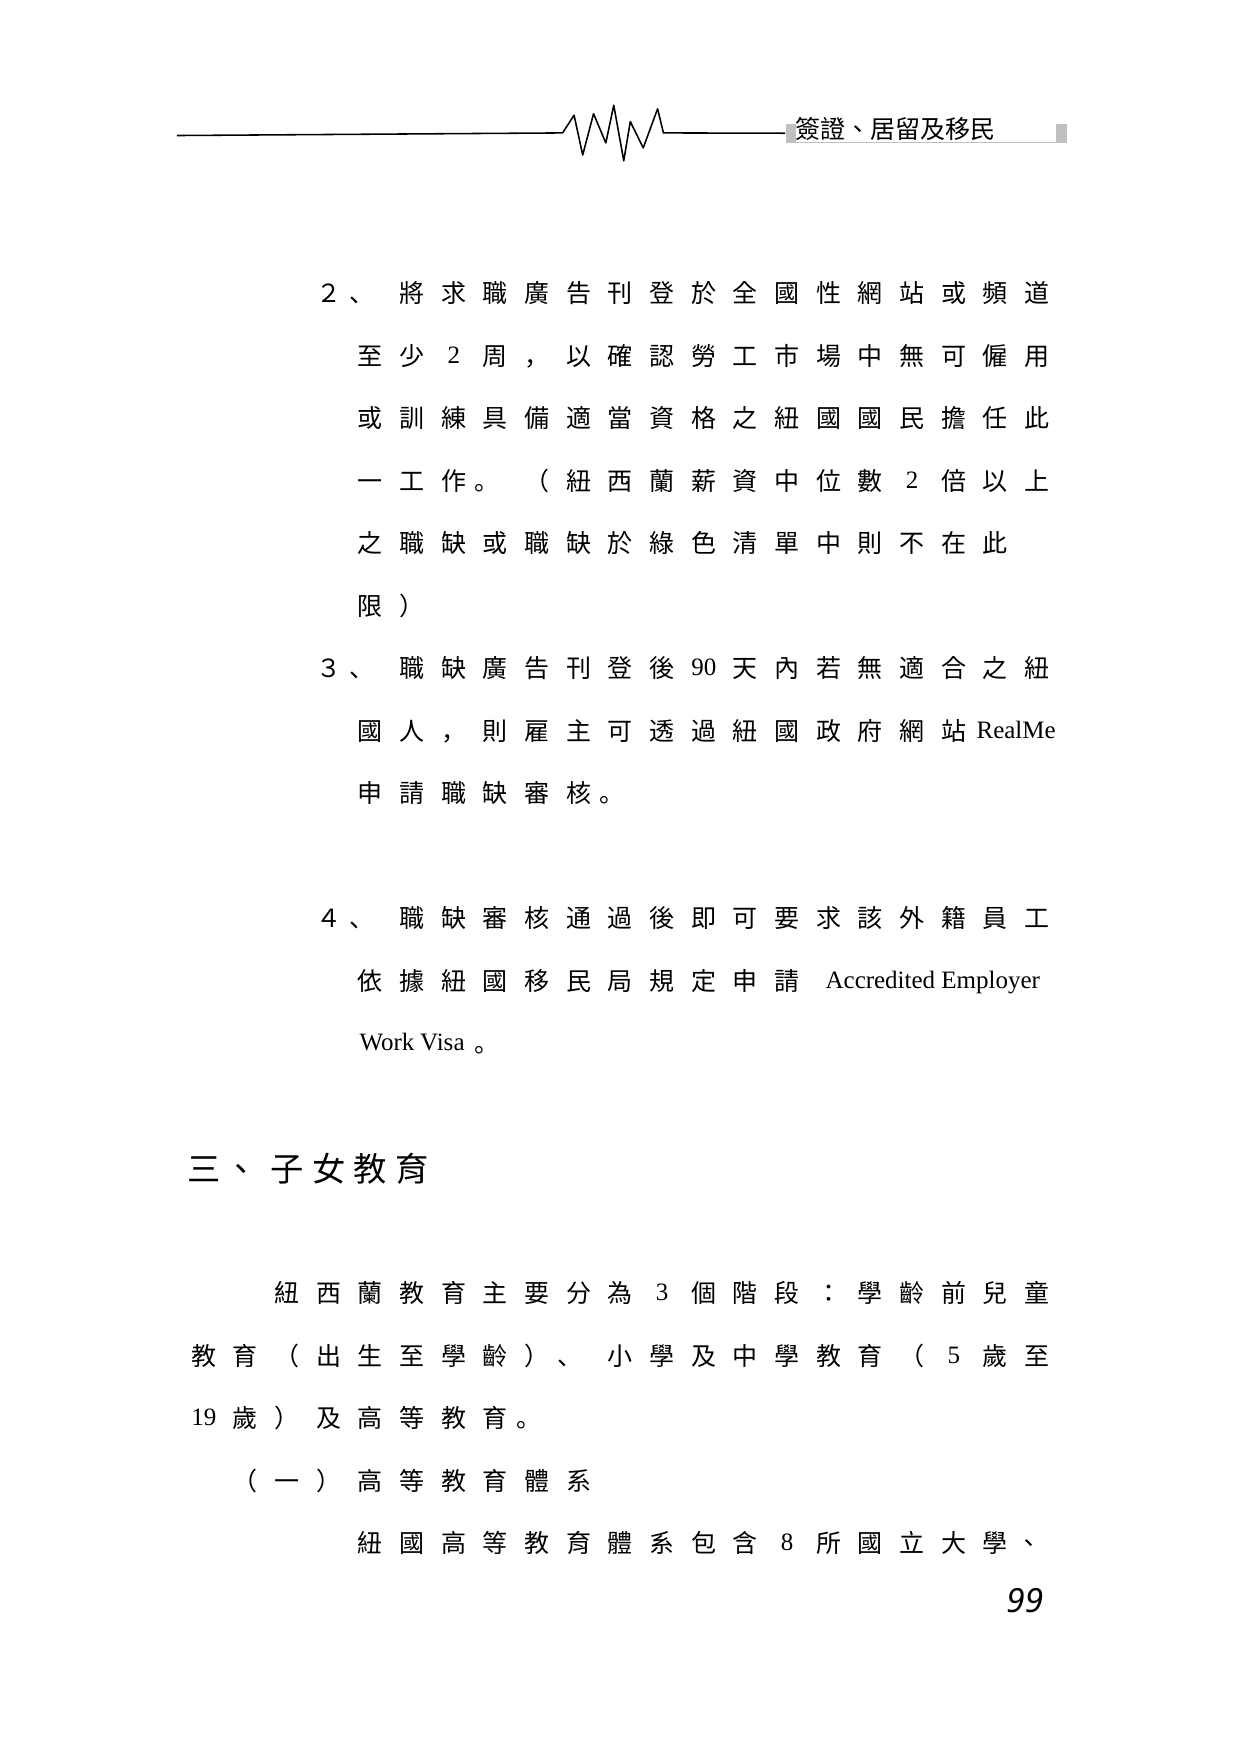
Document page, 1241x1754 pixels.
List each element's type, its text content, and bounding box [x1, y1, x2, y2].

text 紐國高等教育體系包含8所國立大學、 [281, 1500, 1058, 1563]
text 三、子女教育 [183, 1125, 1058, 1188]
text ３、職缺廣告刊登後90天內若無適合之紐國人，則雇主可透過紐國政府網站RealMe申請職缺審核。 [281, 625, 1058, 813]
text 紐西蘭教育主要分為3個階段：學齡前兒童教育（出生至學齡）、小學及中學教育（5歲至19歲）及高等教育。 [183, 1250, 1058, 1438]
text ２、將求職廣告刊登於全國性網站或頻道至少2周，以確認勞工市場中無可僱用或訓練具備適當資格之紐國國民擔任此一工作。（紐西蘭薪資中位數2倍以上之職缺或職缺於綠色清單中則不在此限） [281, 250, 1058, 625]
text （一）高等教育體系 [207, 1438, 1058, 1500]
text ４、職缺審核通過後即可要求該外籍員工依據紐國移民局規定申請Accredited Employer Work Visa。 [281, 875, 1058, 1063]
